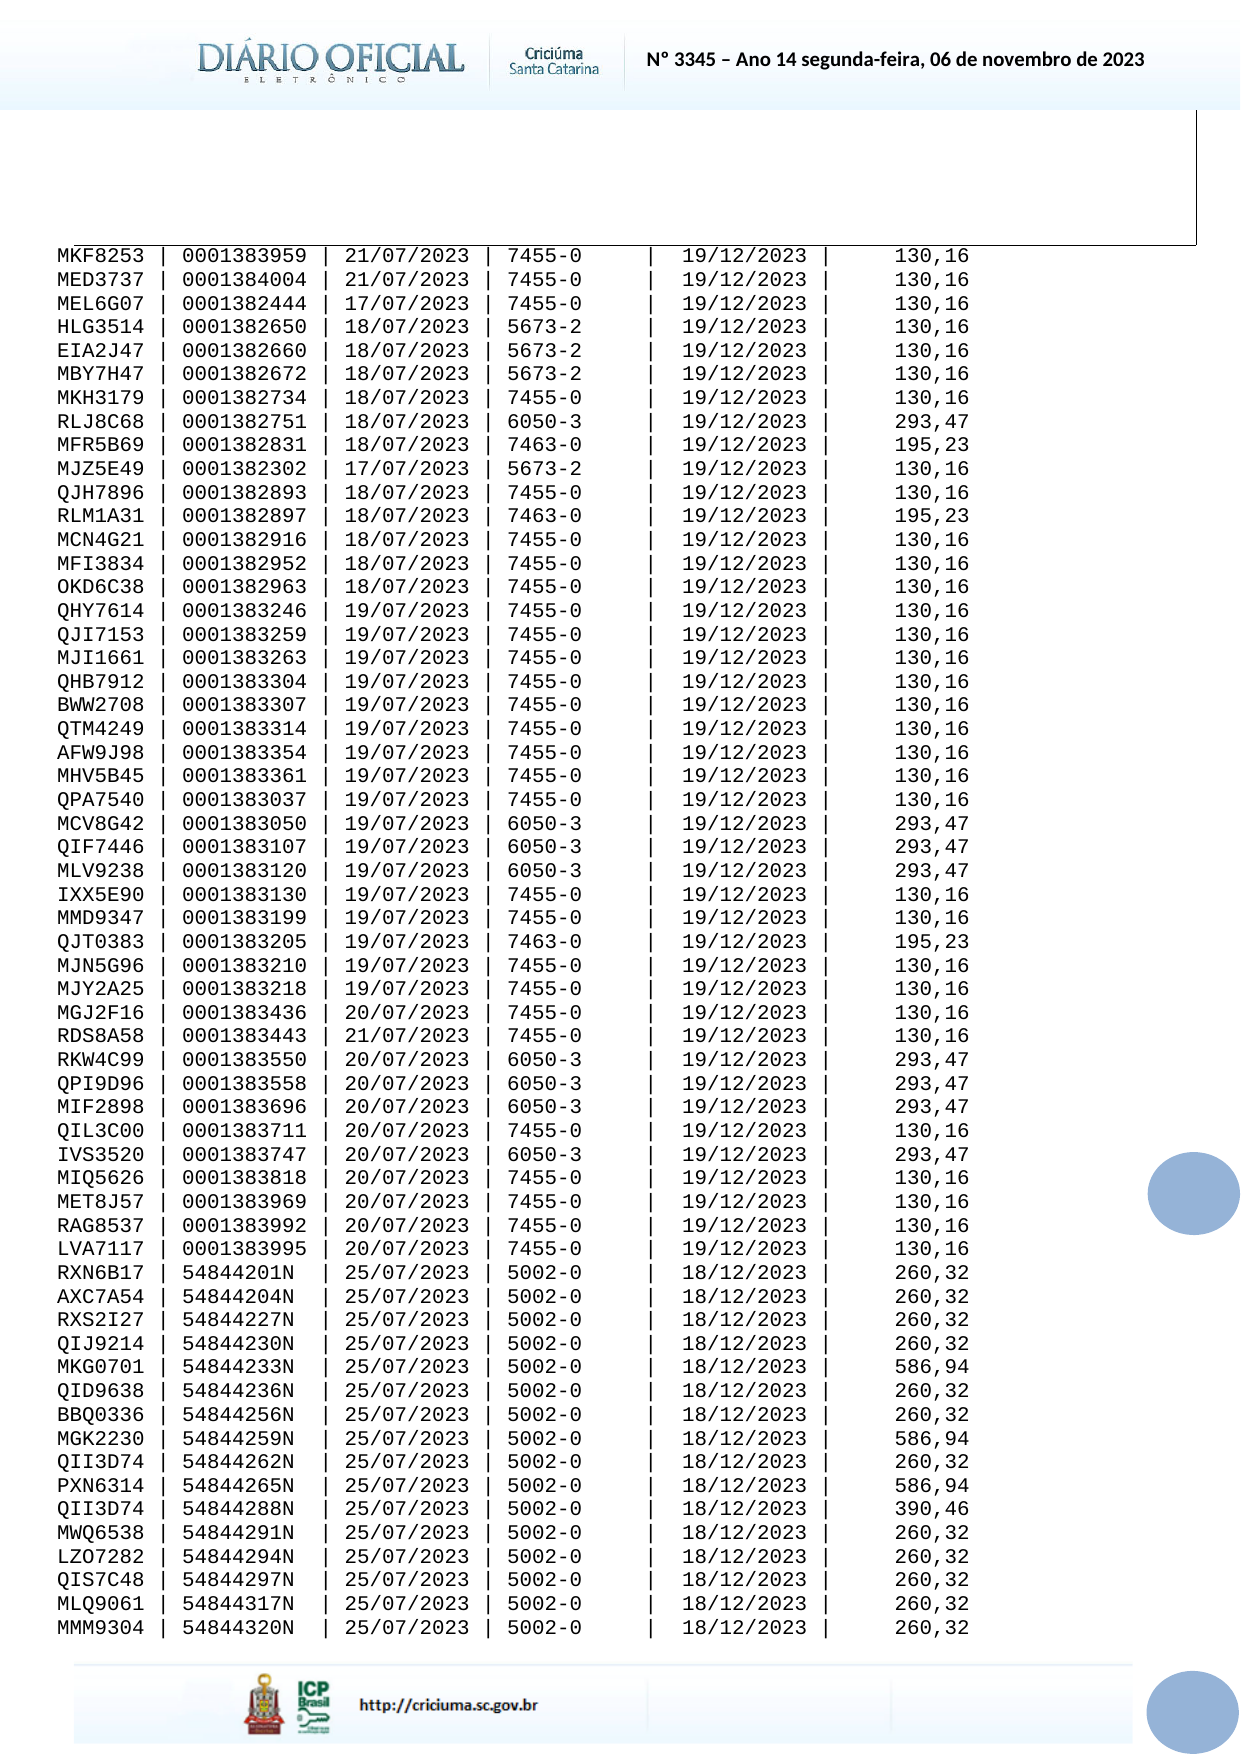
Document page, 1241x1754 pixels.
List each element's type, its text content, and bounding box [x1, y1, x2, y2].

text LZO7282 | 54844294N | 25/07/2023 | 5002-0 | 18/12/2023 | 260,32 [44, 1546, 1196, 1569]
text MED3737 | 0001384004 | 21/07/2023 | 7455-0 | 19/12/2023 | 130,16 [44, 269, 1196, 292]
text MGJ2F16 | 0001383436 | 20/07/2023 | 7455-0 | 19/12/2023 | 130,16 [44, 1002, 1196, 1026]
text QIS7C48 | 54844297N | 25/07/2023 | 5002-0 | 18/12/2023 | 260,32 [44, 1569, 1196, 1593]
text BBQ0336 | 54844256N | 25/07/2023 | 5002-0 | 18/12/2023 | 260,32 [44, 1404, 1196, 1427]
text MKF8253 | 0001383959 | 21/07/2023 | 7455-0 | 19/12/2023 | 130,16 [44, 245, 1196, 269]
text MJI1661 | 0001383263 | 19/07/2023 | 7455-0 | 19/12/2023 | 130,16 [44, 647, 1196, 671]
text QTM4249 | 0001383314 | 19/07/2023 | 7455-0 | 19/12/2023 | 130,16 [44, 718, 1196, 742]
text MKG0701 | 54844233N | 25/07/2023 | 5002-0 | 18/12/2023 | 586,94 [44, 1357, 1196, 1380]
text RLJ8C68 | 0001382751 | 18/07/2023 | 6050-3 | 19/12/2023 | 293,47 [44, 411, 1196, 434]
text RXS2I27 | 54844227N | 25/07/2023 | 5002-0 | 18/12/2023 | 260,32 [44, 1309, 1196, 1333]
text AFW9J98 | 0001383354 | 19/07/2023 | 7455-0 | 19/12/2023 | 130,16 [44, 742, 1196, 765]
text MIF2898 | 0001383696 | 20/07/2023 | 6050-3 | 19/12/2023 | 293,47 [44, 1096, 1196, 1120]
text HLG3514 | 0001382650 | 18/07/2023 | 5673-2 | 19/12/2023 | 130,16 [44, 316, 1196, 340]
text MMM9304 | 54844320N | 25/07/2023 | 5002-0 | 18/12/2023 | 260,32 [44, 1617, 1196, 1640]
text EIA2J47 | 0001382660 | 18/07/2023 | 5673-2 | 19/12/2023 | 130,16 [44, 340, 1196, 363]
text QIL3C00 | 0001383711 | 20/07/2023 | 7455-0 | 19/12/2023 | 130,16 [44, 1120, 1196, 1144]
text QJH7896 | 0001382893 | 18/07/2023 | 7455-0 | 19/12/2023 | 130,16 [44, 482, 1196, 505]
text QID9638 | 54844236N | 25/07/2023 | 5002-0 | 18/12/2023 | 260,32 [44, 1380, 1196, 1404]
text QPA7540 | 0001383037 | 19/07/2023 | 7455-0 | 19/12/2023 | 130,16 [44, 789, 1196, 813]
text AXC7A54 | 54844204N | 25/07/2023 | 5002-0 | 18/12/2023 | 260,32 [44, 1286, 1196, 1309]
text MCV8G42 | 0001383050 | 19/07/2023 | 6050-3 | 19/12/2023 | 293,47 [44, 813, 1196, 836]
text MFR5B69 | 0001382831 | 18/07/2023 | 7463-0 | 19/12/2023 | 195,23 [44, 434, 1196, 458]
text MLV9238 | 0001383120 | 19/07/2023 | 6050-3 | 19/12/2023 | 293,47 [44, 860, 1196, 884]
text QPI9D96 | 0001383558 | 20/07/2023 | 6050-3 | 19/12/2023 | 293,47 [44, 1073, 1196, 1096]
text QJI7153 | 0001383259 | 19/07/2023 | 7455-0 | 19/12/2023 | 130,16 [44, 623, 1196, 647]
text QII3D74 | 54844262N | 25/07/2023 | 5002-0 | 18/12/2023 | 260,32 [44, 1451, 1196, 1475]
text MKH3179 | 0001382734 | 18/07/2023 | 7455-0 | 19/12/2023 | 130,16 [44, 387, 1196, 411]
text IVS3520 | 0001383747 | 20/07/2023 | 6050-3 | 19/12/2023 | 293,47 [44, 1144, 1196, 1167]
text MJN5G96 | 0001383210 | 19/07/2023 | 7455-0 | 19/12/2023 | 130,16 [44, 954, 1196, 978]
text RDS8A58 | 0001383443 | 21/07/2023 | 7455-0 | 19/12/2023 | 130,16 [44, 1026, 1196, 1049]
text QHY7614 | 0001383246 | 19/07/2023 | 7455-0 | 19/12/2023 | 130,16 [44, 600, 1196, 623]
text MBY7H47 | 0001382672 | 18/07/2023 | 5673-2 | 19/12/2023 | 130,16 [44, 363, 1196, 387]
text RXN6B17 | 54844201N | 25/07/2023 | 5002-0 | 18/12/2023 | 260,32 [44, 1262, 1196, 1286]
text MMD9347 | 0001383199 | 19/07/2023 | 7455-0 | 19/12/2023 | 130,16 [44, 907, 1196, 931]
text MEL6G07 | 0001382444 | 17/07/2023 | 7455-0 | 19/12/2023 | 130,16 [44, 292, 1196, 316]
text RKW4C99 | 0001383550 | 20/07/2023 | 6050-3 | 19/12/2023 | 293,47 [44, 1049, 1196, 1073]
text MFI3834 | 0001382952 | 18/07/2023 | 7455-0 | 19/12/2023 | 130,16 [44, 553, 1196, 576]
text RAG8537 | 0001383992 | 20/07/2023 | 7455-0 | 19/12/2023 | 130,16 [44, 1215, 1196, 1238]
text LVA7117 | 0001383995 | 20/07/2023 | 7455-0 | 19/12/2023 | 130,16 [44, 1238, 1196, 1262]
text QIJ9214 | 54844230N | 25/07/2023 | 5002-0 | 18/12/2023 | 260,32 [44, 1333, 1196, 1357]
text MGK2230 | 54844259N | 25/07/2023 | 5002-0 | 18/12/2023 | 586,94 [44, 1427, 1196, 1451]
text OKD6C38 | 0001382963 | 18/07/2023 | 7455-0 | 19/12/2023 | 130,16 [44, 576, 1196, 600]
text RLM1A31 | 0001382897 | 18/07/2023 | 7463-0 | 19/12/2023 | 195,23 [44, 505, 1196, 529]
text MJZ5E49 | 0001382302 | 17/07/2023 | 5673-2 | 19/12/2023 | 130,16 [44, 458, 1196, 482]
text IXX5E90 | 0001383130 | 19/07/2023 | 7455-0 | 19/12/2023 | 130,16 [44, 884, 1196, 907]
text QII3D74 | 54844288N | 25/07/2023 | 5002-0 | 18/12/2023 | 390,46 [44, 1498, 1196, 1522]
text MWQ6538 | 54844291N | 25/07/2023 | 5002-0 | 18/12/2023 | 260,32 [44, 1522, 1196, 1546]
text QHB7912 | 0001383304 | 19/07/2023 | 7455-0 | 19/12/2023 | 130,16 [44, 671, 1196, 694]
text MLQ9061 | 54844317N | 25/07/2023 | 5002-0 | 18/12/2023 | 260,32 [44, 1593, 1196, 1617]
text MJY2A25 | 0001383218 | 19/07/2023 | 7455-0 | 19/12/2023 | 130,16 [44, 978, 1196, 1002]
text PXN6314 | 54844265N | 25/07/2023 | 5002-0 | 18/12/2023 | 586,94 [44, 1475, 1196, 1498]
text QJT0383 | 0001383205 | 19/07/2023 | 7463-0 | 19/12/2023 | 195,23 [44, 931, 1196, 954]
text MIQ5626 | 0001383818 | 20/07/2023 | 7455-0 | 19/12/2023 | 130,16 [44, 1167, 1157, 1191]
text MHV5B45 | 0001383361 | 19/07/2023 | 7455-0 | 19/12/2023 | 130,16 [44, 765, 1196, 789]
text BWW2708 | 0001383307 | 19/07/2023 | 7455-0 | 19/12/2023 | 130,16 [44, 694, 1196, 718]
text MCN4G21 | 0001382916 | 18/07/2023 | 7455-0 | 19/12/2023 | 130,16 [44, 529, 1196, 553]
text QIF7446 | 0001383107 | 19/07/2023 | 6050-3 | 19/12/2023 | 293,47 [44, 836, 1196, 860]
text MET8J57 | 0001383969 | 20/07/2023 | 7455-0 | 19/12/2023 | 130,16 [44, 1191, 1153, 1215]
